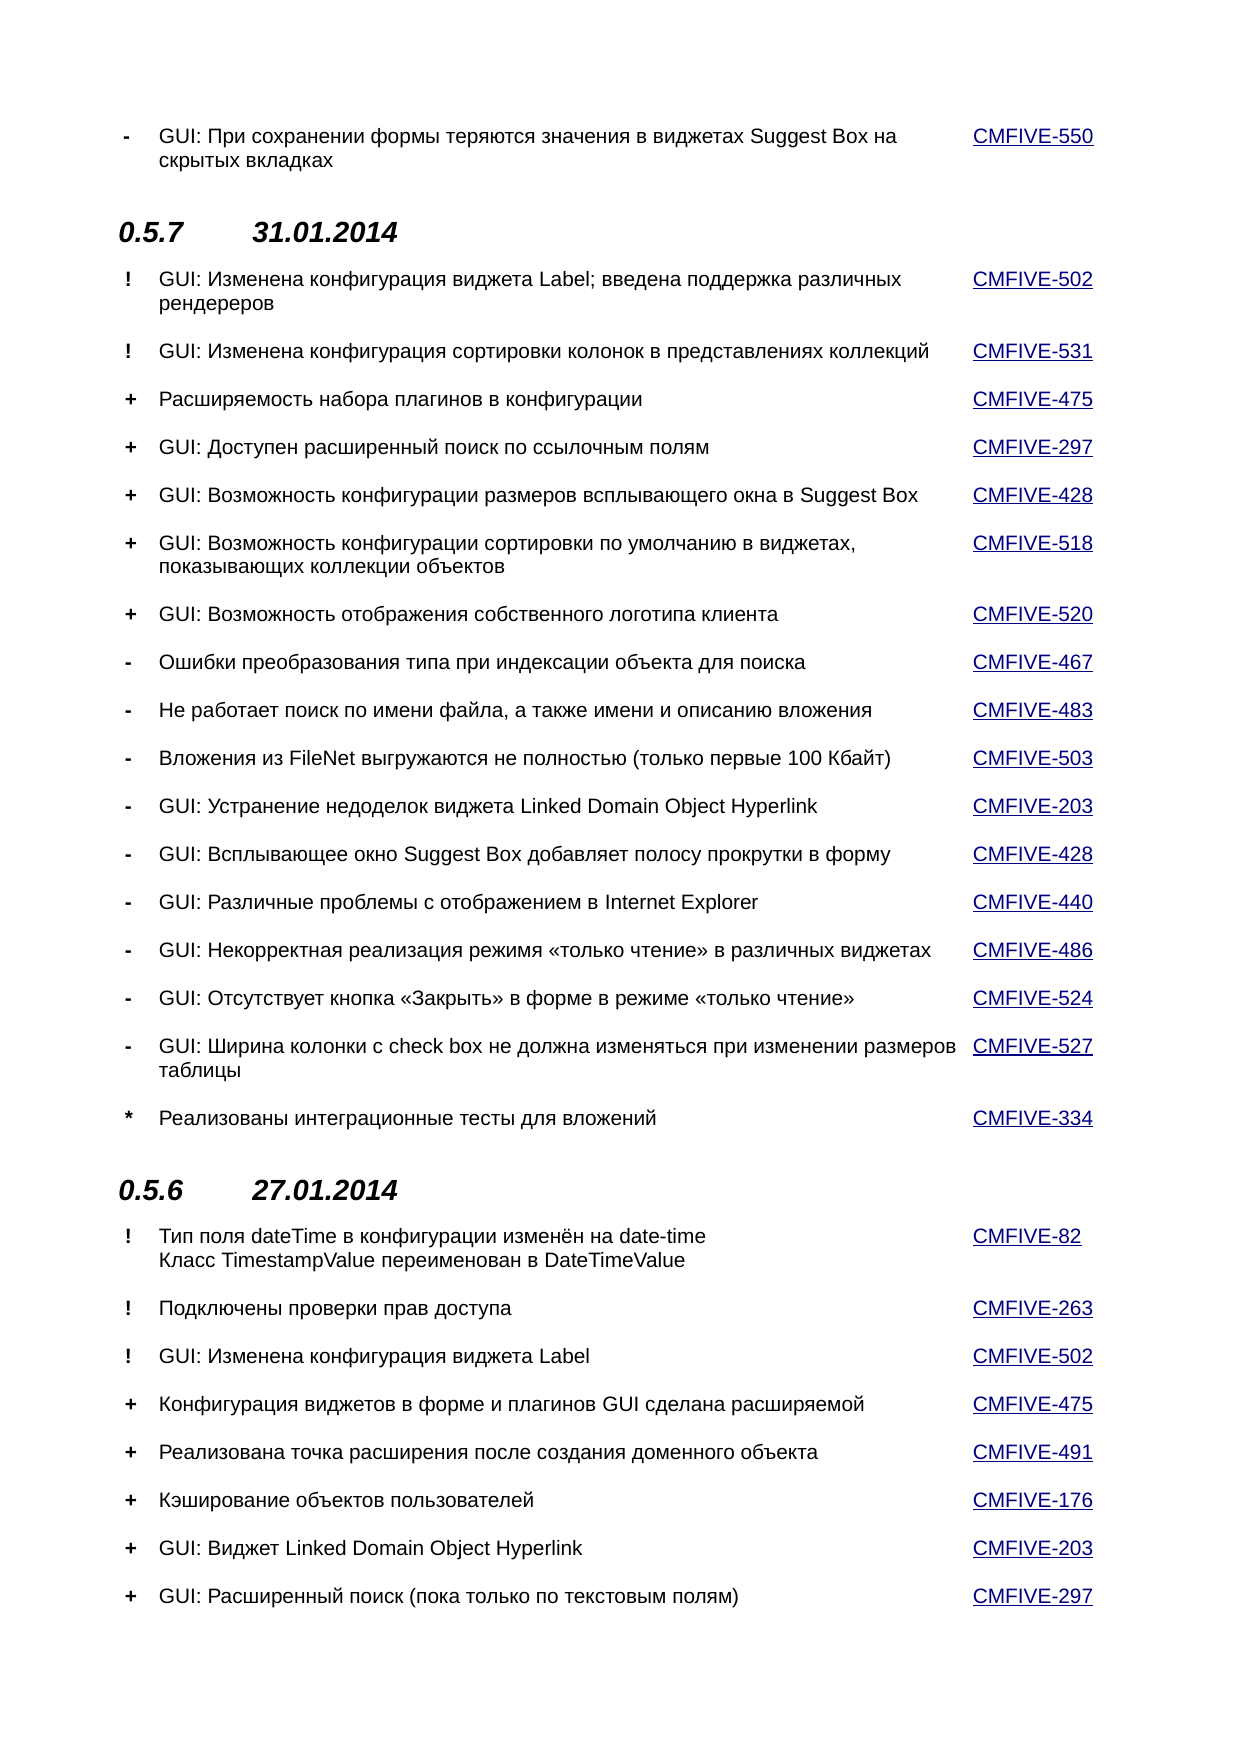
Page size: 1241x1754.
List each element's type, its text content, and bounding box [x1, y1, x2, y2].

table_cell CMFIVE-467 [967, 644, 1123, 692]
table_cell - [119, 692, 153, 740]
table_cell CMFIVE-440 [967, 884, 1123, 932]
table_cell Реализованы интеграционные тесты для вложений [153, 1100, 967, 1147]
table_cell CMFIVE-483 [967, 692, 1123, 740]
subtitle 0.5.6 27.01.2014 [118, 1172, 1122, 1206]
table_cell GUI: Виджет Linked Domain Object Hyperlink [153, 1530, 967, 1578]
table_cell CMFIVE-203 [967, 1530, 1123, 1578]
table_cell GUI: Ширина колонки с check box не должна изменяться при изменении размеров таблицы [153, 1028, 967, 1099]
table_header GUI: Изменена конфигурация виджета Label; введена поддержка различных рендереров [153, 261, 967, 333]
table_cell CMFIVE-518 [967, 525, 1123, 596]
table_header CMFIVE-502 [967, 261, 1123, 333]
table_cell + [119, 525, 153, 596]
table_cell CMFIVE-334 [967, 1100, 1123, 1147]
table_cell - [119, 980, 153, 1028]
table_cell CMFIVE-297 [967, 1578, 1123, 1626]
table_cell Вложения из FileNet выгружаются не полностью (только первые 100 Кбайт) [153, 740, 967, 788]
table_cell CMFIVE-524 [967, 980, 1123, 1028]
table_cell ! [119, 1290, 153, 1338]
table_cell GUI: Доступен расширенный поиск по ссылочным полям [153, 429, 967, 477]
table_cell CMFIVE-527 [967, 1028, 1123, 1099]
table_cell + [119, 429, 153, 477]
table_cell CMFIVE-486 [967, 932, 1123, 980]
table_cell CMFIVE-550 [967, 118, 1123, 190]
table_cell Расширяемость набора плагинов в конфигурации [153, 381, 967, 429]
table_cell - [119, 836, 153, 884]
table_cell + [119, 1434, 153, 1482]
table_header ! [119, 261, 153, 333]
table_cell CMFIVE-520 [967, 596, 1123, 644]
table_cell - [119, 740, 153, 788]
table_cell CMFIVE-491 [967, 1434, 1123, 1482]
table_cell GUI: Различные проблемы с отображением в Internet Explorer [153, 884, 967, 932]
table_cell GUI: Возможность конфигурации сортировки по умолчанию в виджетах, показывающих коллекции объектов [153, 525, 967, 596]
table_cell CMFIVE-428 [967, 477, 1123, 524]
table_cell Кэширование объектов пользователей [153, 1482, 967, 1530]
table_cell - [119, 884, 153, 932]
table_header Тип поля dateTime в конфигурации изменён на date-time Класс TimestampValue переименован в DateTimeValue [153, 1219, 967, 1290]
table_cell Реализована точка расширения после создания доменного объекта [153, 1434, 967, 1482]
table_header CMFIVE-82 [967, 1219, 1123, 1290]
table_cell GUI: Расширенный поиск (пока только по текстовым полям) [153, 1578, 967, 1626]
table_cell CMFIVE-502 [967, 1338, 1123, 1386]
table_cell - [117, 118, 153, 190]
table_cell Ошибки преобразования типа при индексации объекта для поиска [153, 644, 967, 692]
table_cell GUI: Некорректная реализация режимя «только чтение» в различных виджетах [153, 932, 967, 980]
subtitle 0.5.7 31.01.2014 [118, 215, 1122, 248]
table_cell GUI: Возможность отображения собственного логотипа клиента [153, 596, 967, 644]
table_cell CMFIVE-176 [967, 1482, 1123, 1530]
table_cell + [119, 596, 153, 644]
table_cell GUI: Отсутствует кнопка «Закрыть» в форме в режиме «только чтение» [153, 980, 967, 1028]
table_cell CMFIVE-475 [967, 381, 1123, 429]
table_cell CMFIVE-203 [967, 788, 1123, 836]
table_cell GUI: Изменена конфигурация сортировки колонок в представлениях коллекций [153, 333, 967, 381]
table_cell GUI: Возможность конфигурации размеров всплывающего окна в Suggest Box [153, 477, 967, 524]
table_cell Не работает поиск по имени файла, а также имени и описанию вложения [153, 692, 967, 740]
table_cell CMFIVE-297 [967, 429, 1123, 477]
table_cell ! [119, 333, 153, 381]
table_cell - [119, 788, 153, 836]
table_cell GUI: Всплывающее окно Suggest Box добавляет полосу прокрутки в форму [153, 836, 967, 884]
table_cell - [119, 1028, 153, 1099]
table_cell + [119, 1386, 153, 1434]
table_cell + [119, 1482, 153, 1530]
table_cell CMFIVE-263 [967, 1290, 1123, 1338]
table_cell + [119, 1530, 153, 1578]
table_header ! [119, 1219, 153, 1290]
table_cell - [119, 932, 153, 980]
table_cell ! [119, 1338, 153, 1386]
table_cell + [119, 381, 153, 429]
table_cell Подключены проверки прав доступа [153, 1290, 967, 1338]
table_cell * [119, 1100, 153, 1147]
table_cell + [119, 477, 153, 524]
table_cell - [119, 644, 153, 692]
table_cell GUI: Устранение недоделок виджета Linked Domain Object Hyperlink [153, 788, 967, 836]
table_cell CMFIVE-503 [967, 740, 1123, 788]
table_cell CMFIVE-475 [967, 1386, 1123, 1434]
table_cell + [119, 1578, 153, 1626]
table_cell Конфигурация виджетов в форме и плагинов GUI сделана расширяемой [153, 1386, 967, 1434]
table_cell GUI: Изменена конфигурация виджета Label [153, 1338, 967, 1386]
table_cell CMFIVE-531 [967, 333, 1123, 381]
table_cell CMFIVE-428 [967, 836, 1123, 884]
table_cell GUI: При сохранении формы теряются значения в виджетах Suggest Box на скрытых вкладках [153, 118, 967, 190]
